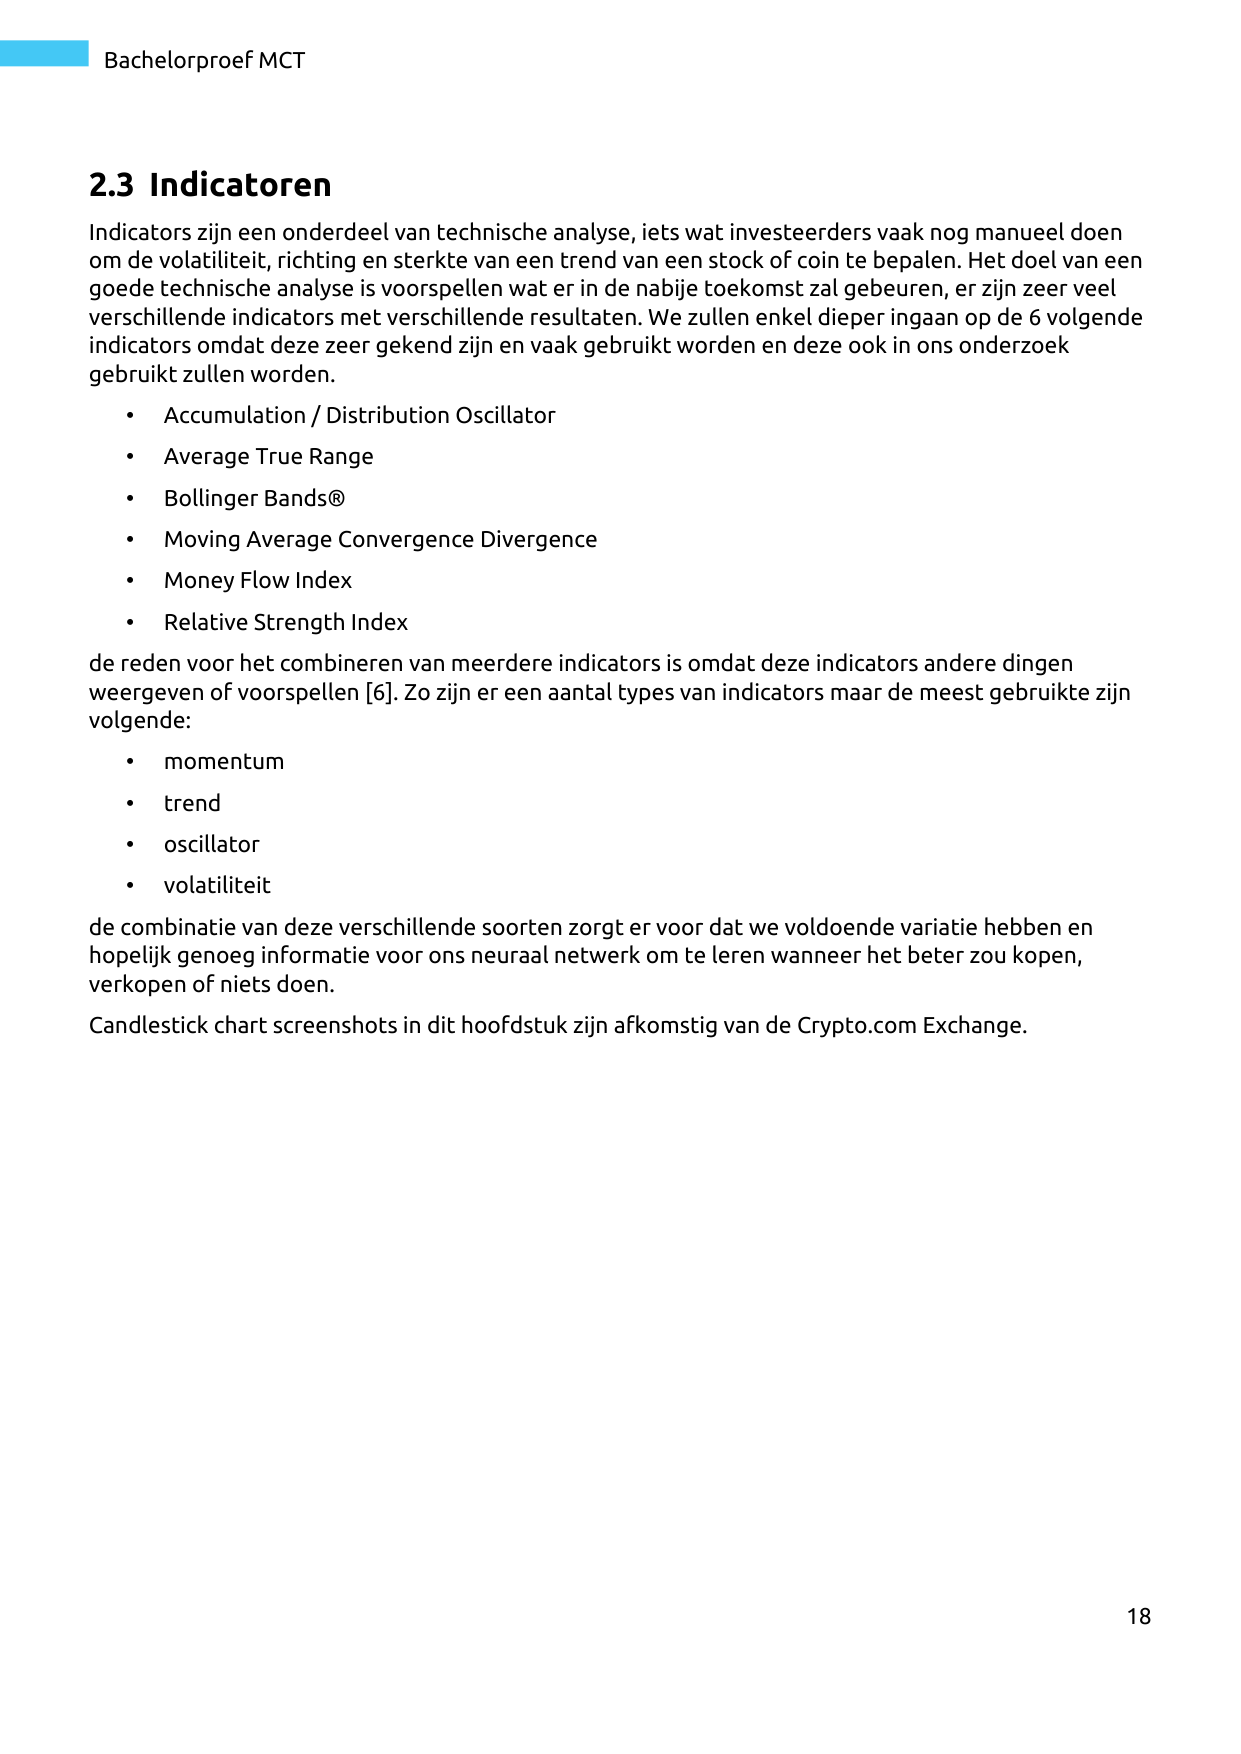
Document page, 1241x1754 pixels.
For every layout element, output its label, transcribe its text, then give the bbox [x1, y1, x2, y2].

list Relative Strength Index [126, 608, 1152, 635]
list momentum [126, 748, 1152, 774]
list Money Flow Index [126, 567, 1152, 594]
text de combinatie van deze verschillende soorten zorgt er voor dat we voldoende variatie hebben en hopelijk genoeg informatie voor ons neuraal netwerk om te leren wanneer het beter zou kopen, verkopen of niets doen. [89, 913, 1152, 997]
text de reden voor het combineren van meerdere indicators is omdat deze indicators andere dingen weergeven of voorspellen [6]. Zo zijn er een aantal types van indicators maar de meest gebruikte zijn volgende: [89, 650, 1152, 733]
list Moving Average Convergence Divergence [126, 525, 1152, 552]
text Candlestick chart screenshots in dit hoofdstuk zijn afkomstig van de Crypto.com Exchange. [89, 1011, 1152, 1038]
list Bollinger Bands® [126, 484, 1152, 511]
subtitle Indicatoren [89, 164, 1152, 202]
list Average True Range [126, 442, 1152, 469]
list trend [126, 789, 1152, 816]
list Accumulation / Distribution Oscillator [126, 401, 1152, 428]
list volatiliteit [126, 872, 1152, 899]
list oscillator [126, 831, 1152, 857]
text Indicators zijn een onderdeel van technische analyse, iets wat investeerders vaak nog manueel doen om de volatiliteit, richting en sterkte van een trend van een stock of coin te bepalen. Het doel van een goede technische analyse is voorspellen wat er in de nabije toekomst zal gebeuren, er zijn zeer veel verschillende indicators met verschillende resultaten. We zullen enkel dieper ingaan op de 6 volgende indicators omdat deze zeer gekend zijn en vaak gebruikt worden en deze ook in ons onderzoek gebruikt zullen worden. [89, 218, 1152, 386]
